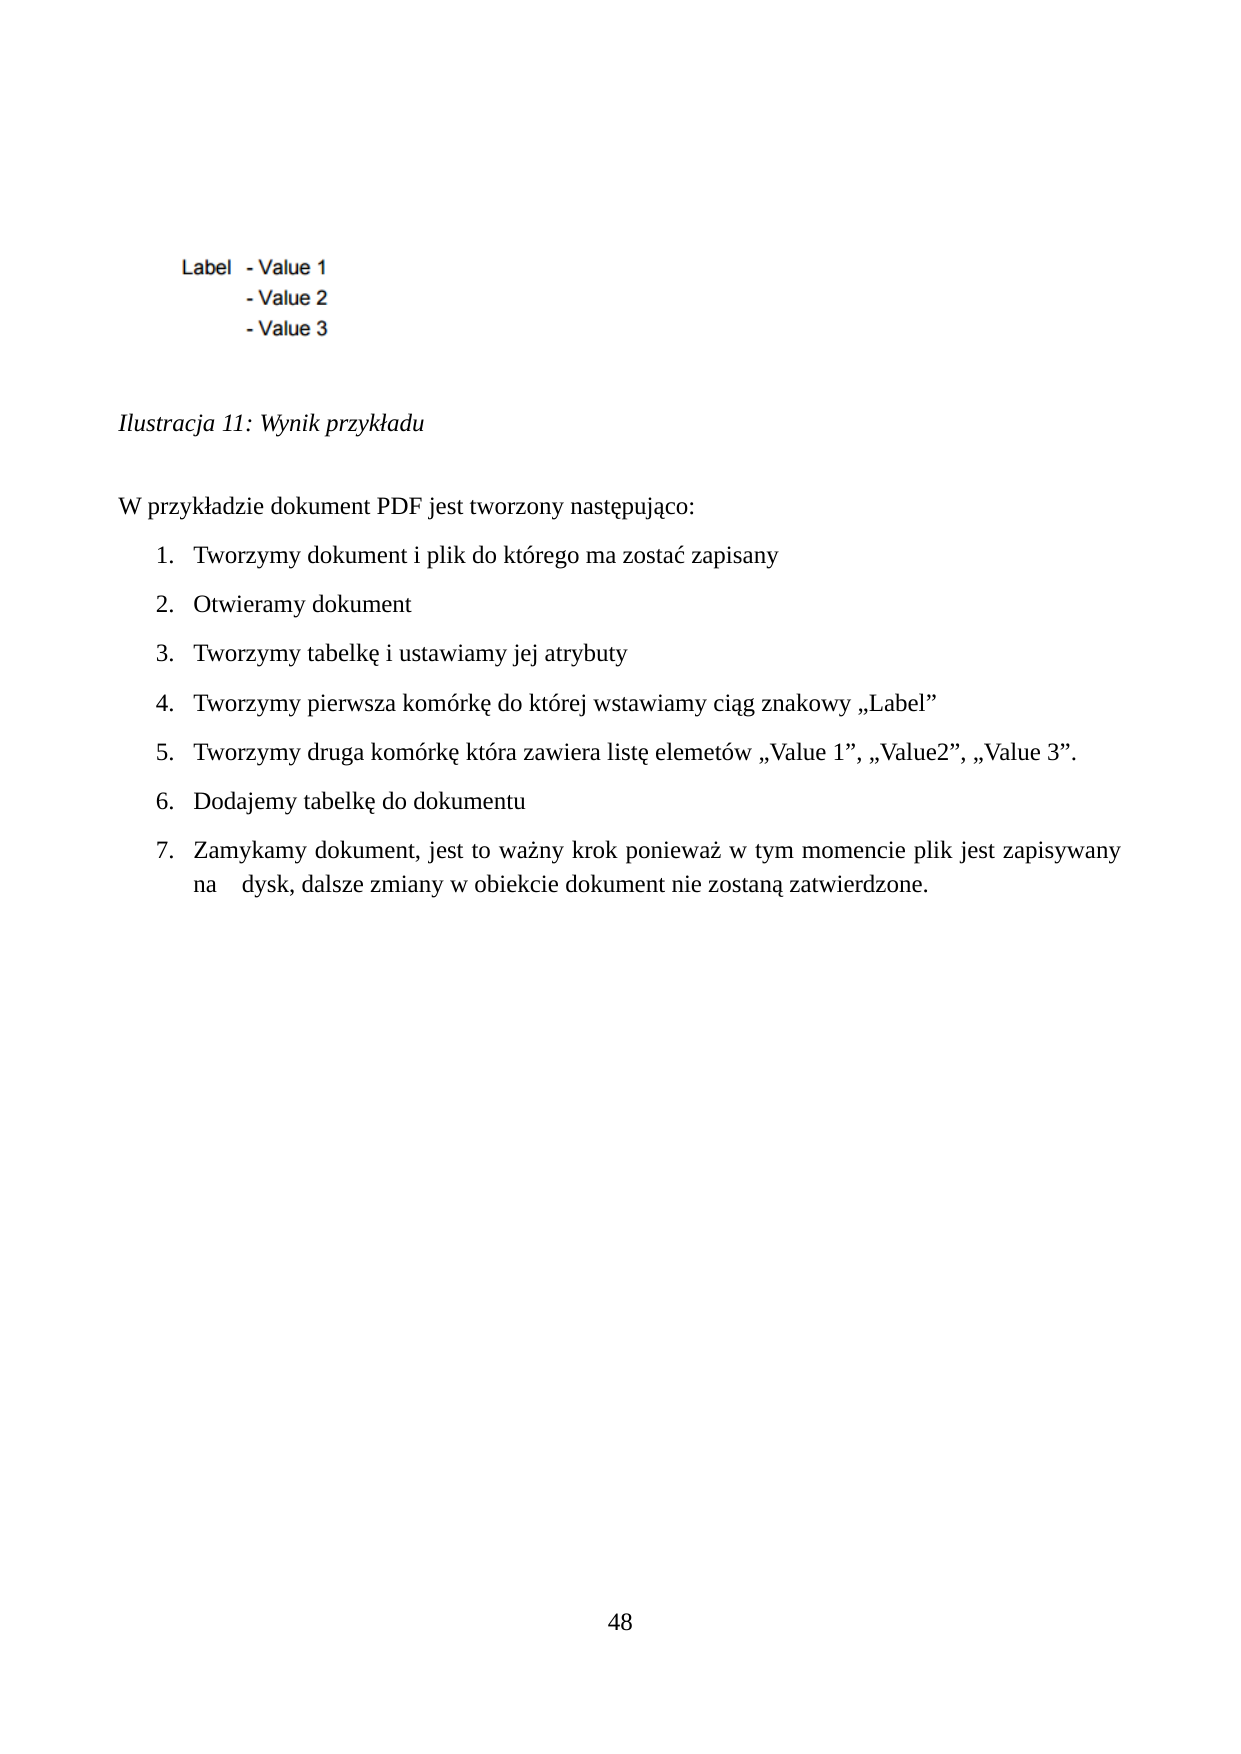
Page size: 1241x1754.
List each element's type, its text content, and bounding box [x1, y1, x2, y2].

list Zamykamy dokument, jest to ważny krok ponieważ w tym momencie plik jest zapisywany na dysk, dalsze zmiany w obiekcie dokument nie zostaną zatwierdzone. [156, 835, 1122, 898]
text Ilustracja 11: Wynik przykładu [118, 408, 1122, 437]
list Tworzymy druga komórkę która zawiera listę elemetów „Value 1”, „Value2”, „Value 3”. [156, 737, 1122, 765]
list Otwieramy dokument [156, 589, 1122, 618]
list Tworzymy pierwsza komórkę do której wstawiamy ciąg znakowy „Label” [156, 688, 1122, 716]
list Tworzymy dokument i plik do którego ma zostać zapisany [156, 540, 1122, 569]
list Tworzymy tabelkę i ustawiamy jej atrybuty [156, 638, 1122, 667]
list Dodajemy tabelkę do dokumentu [156, 786, 1122, 814]
picture [118, 179, 1123, 408]
text W przykładzie dokument PDF jest tworzony następująco: [118, 491, 1122, 520]
